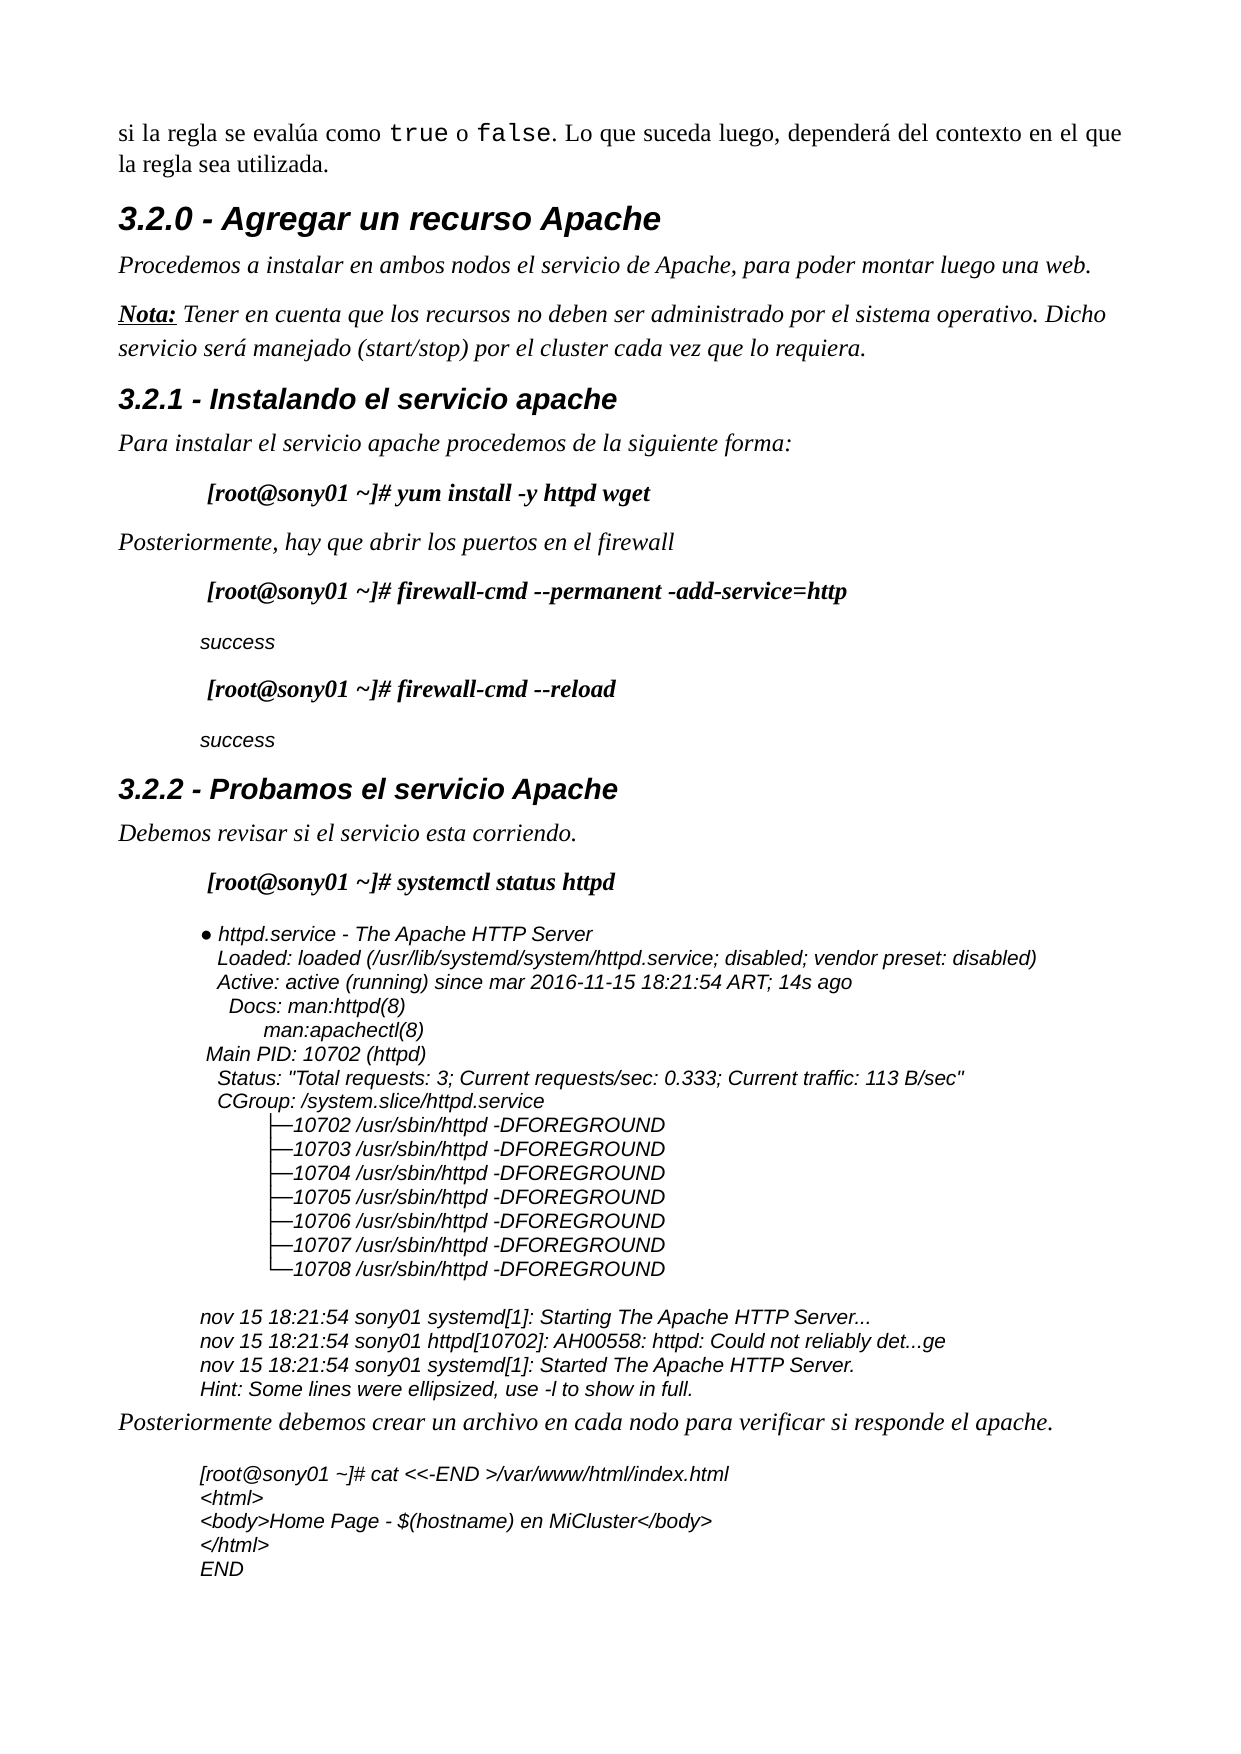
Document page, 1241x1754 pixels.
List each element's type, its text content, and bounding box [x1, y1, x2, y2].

text Nota: Tener en cuenta que los recursos no deben ser administrado por el sistema operativo. Dicho servicio será manejado (start/stop) por el cluster cada vez que lo requiera. [118, 299, 1122, 362]
text [root@sony01 ~]# firewall-cmd --reload [207, 674, 1122, 703]
text Para instalar el servicio apache procedemos de la siguiente forma: [118, 428, 1122, 457]
text [root@sony01 ~]# yum install -y httpd wget [207, 478, 1122, 506]
text [root@sony01 ~]# firewall-cmd --permanent -add-service=http [207, 576, 1122, 604]
text Posteriormente, hay que abrir los puertos en el firewall [118, 527, 1122, 555]
text [root@sony01 ~]# systemctl status httpd [207, 867, 1122, 896]
subtitle 3.2.0 - Agregar un recurso Apache [118, 198, 1122, 237]
text si la regla se evalúa como true o false. Lo que suceda luego, dependerá del contexto en el que la regla sea utilizada. [118, 118, 1122, 178]
text Debemos revisar si el servicio esta corriendo. [118, 818, 1122, 847]
text Procedemos a instalar en ambos nodos el servicio de Apache, para poder montar luego una web. [118, 250, 1122, 278]
subtitle 3.2.1 - Instalando el servicio apache [118, 382, 1122, 416]
text Posteriormente debemos crear un archivo en cada nodo para verificar si responde el apache. [118, 1407, 1122, 1436]
subtitle 3.2.2 - Probamos el servicio Apache [118, 772, 1122, 806]
